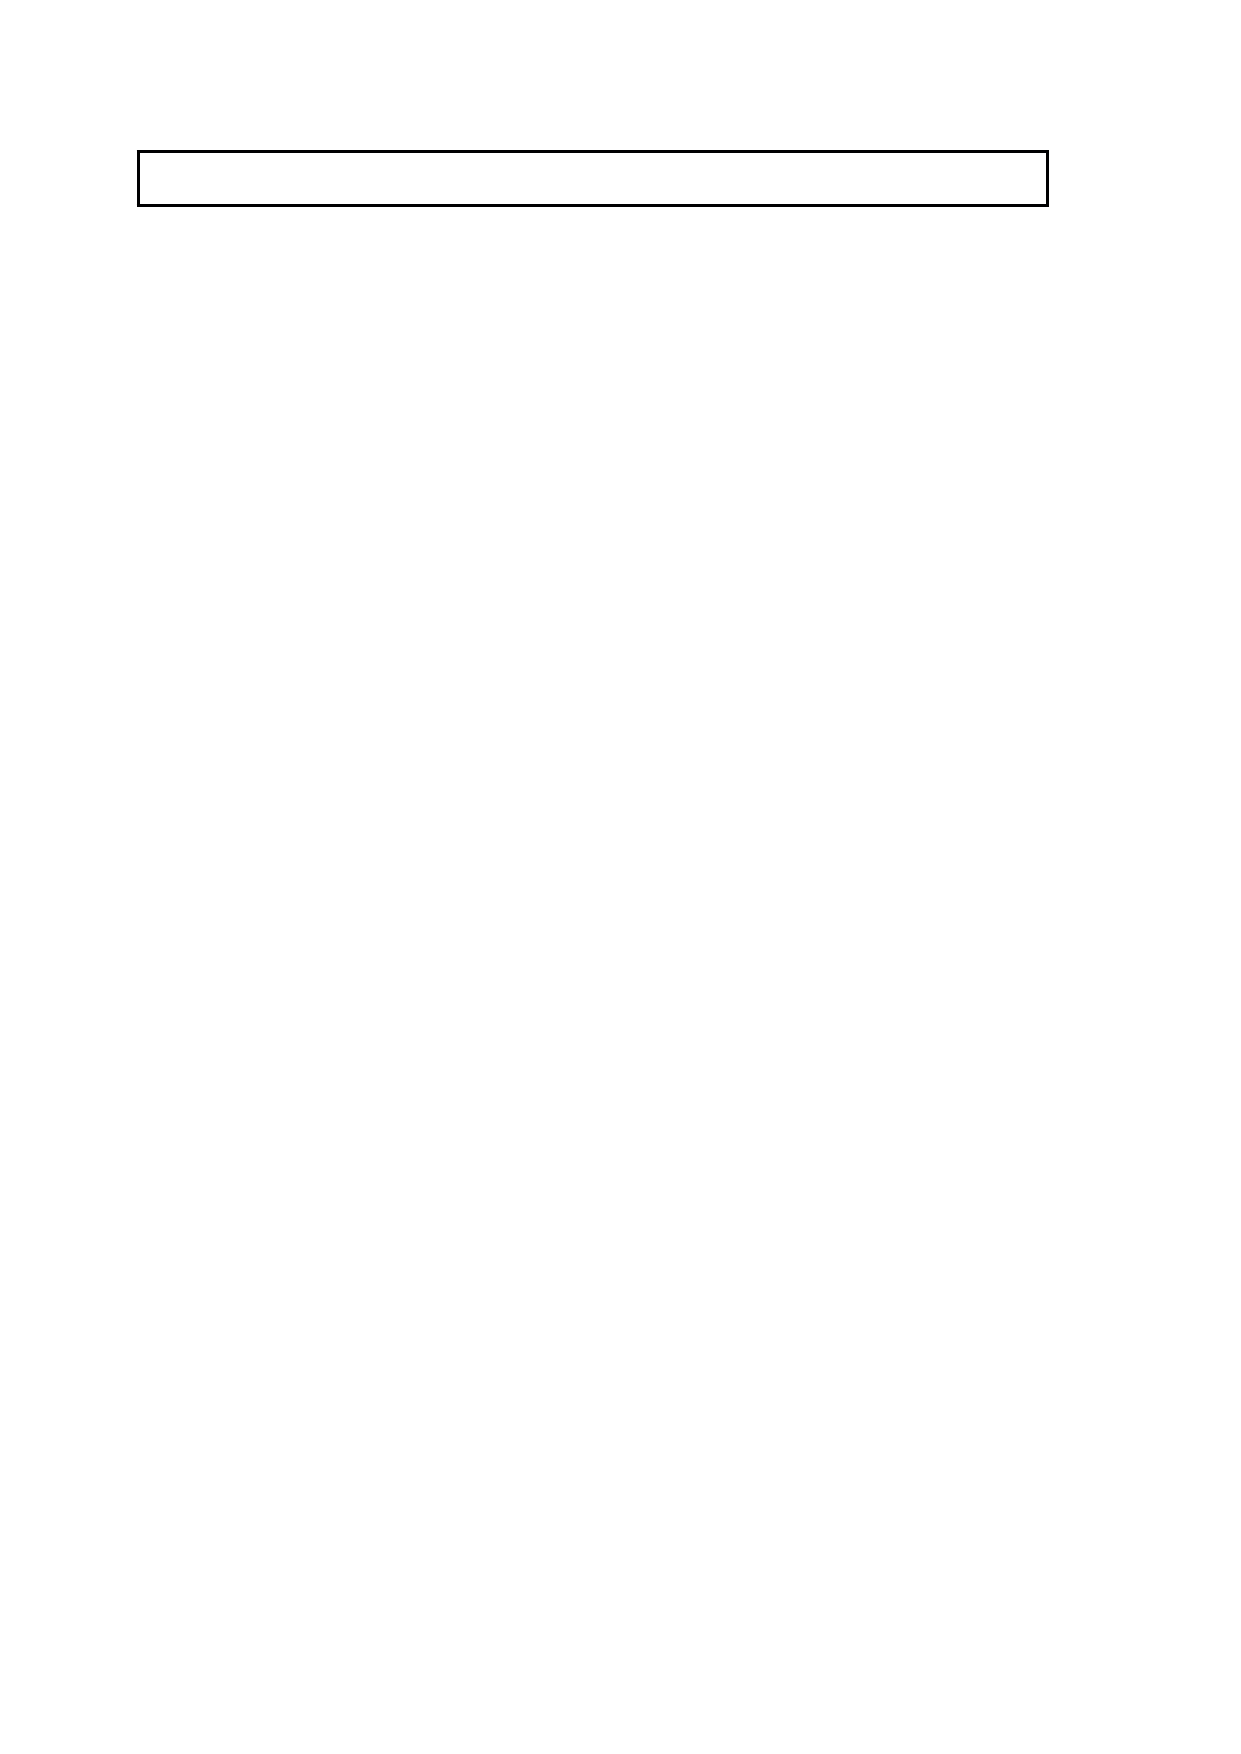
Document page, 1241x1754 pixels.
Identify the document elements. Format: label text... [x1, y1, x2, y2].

table_header Not tested [140, 153, 1046, 204]
